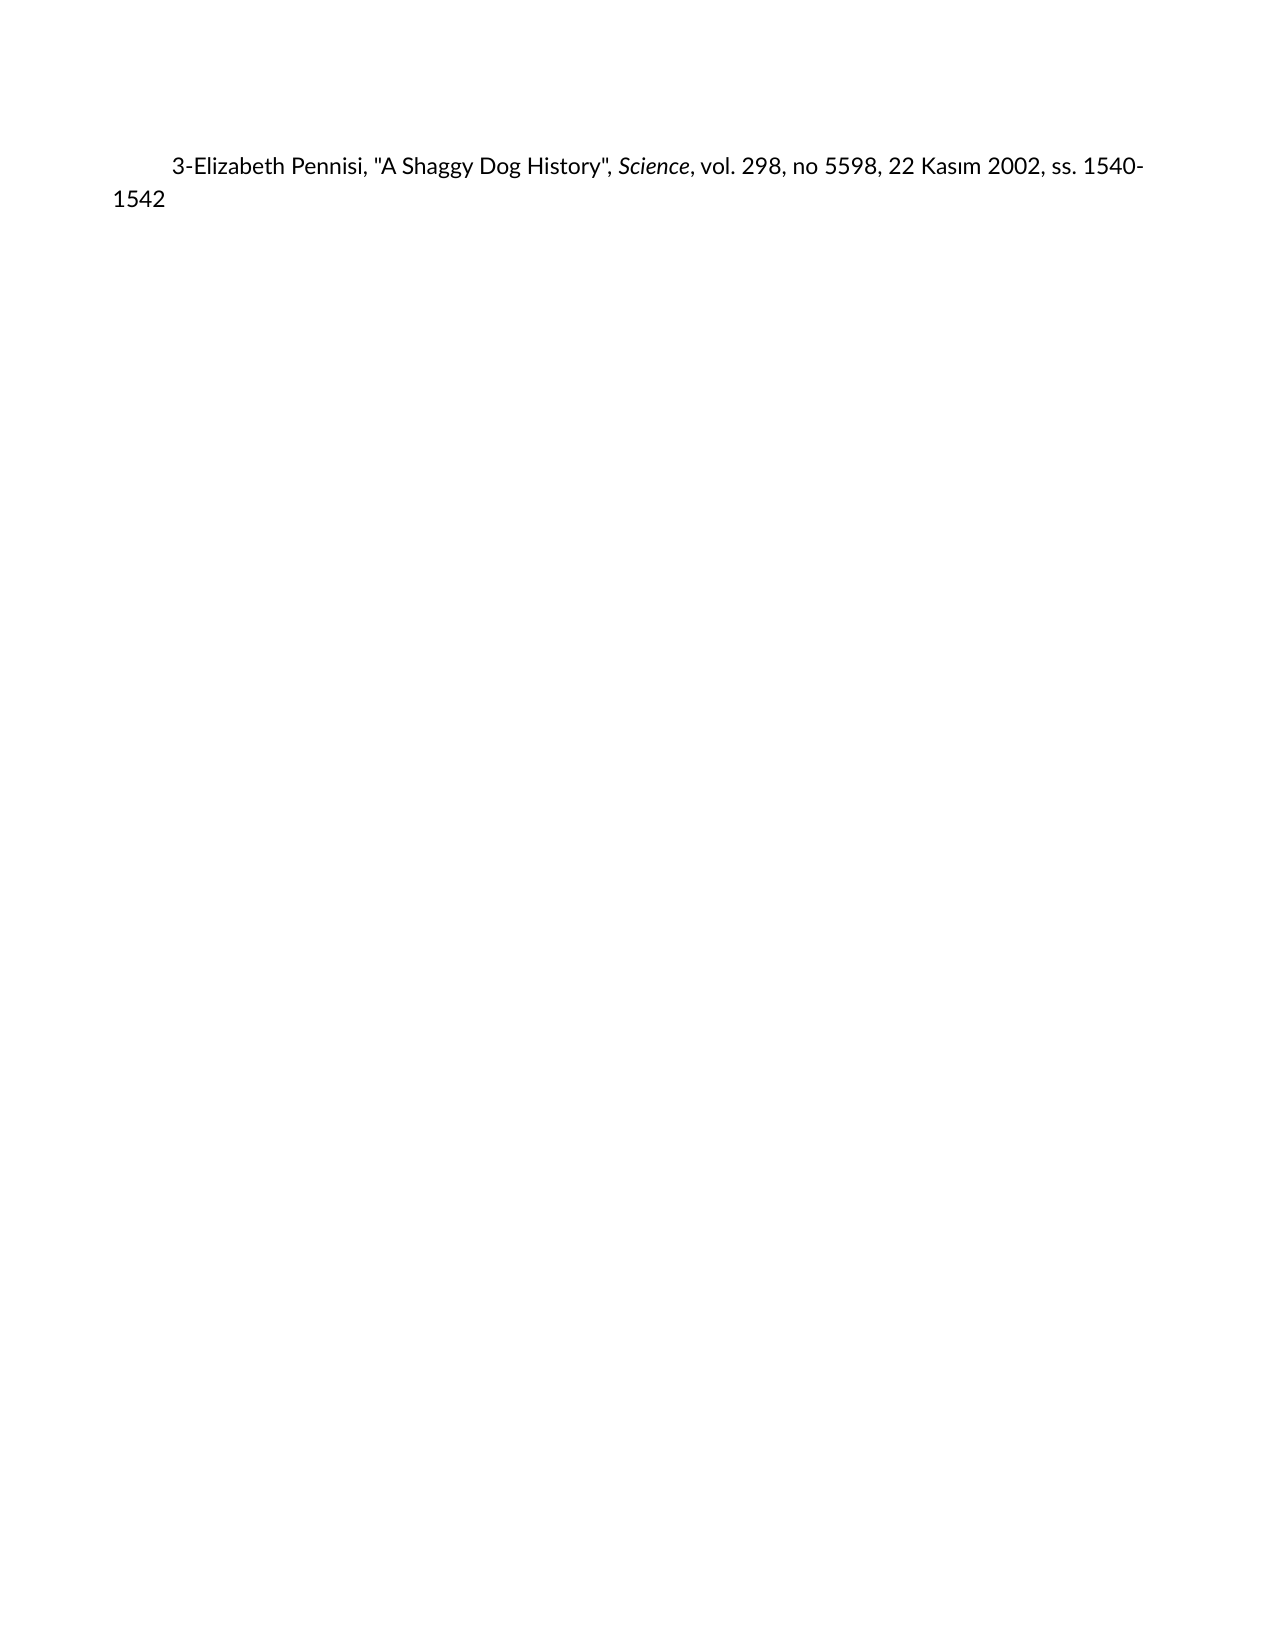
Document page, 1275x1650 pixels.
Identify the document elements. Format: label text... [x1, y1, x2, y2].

text 3-Elizabeth Pennisi, "A Shaggy Dog History", Science, vol. 298, no 5598, 22 Kasım 2002, ss. 1540-1542 [112, 148, 1145, 214]
